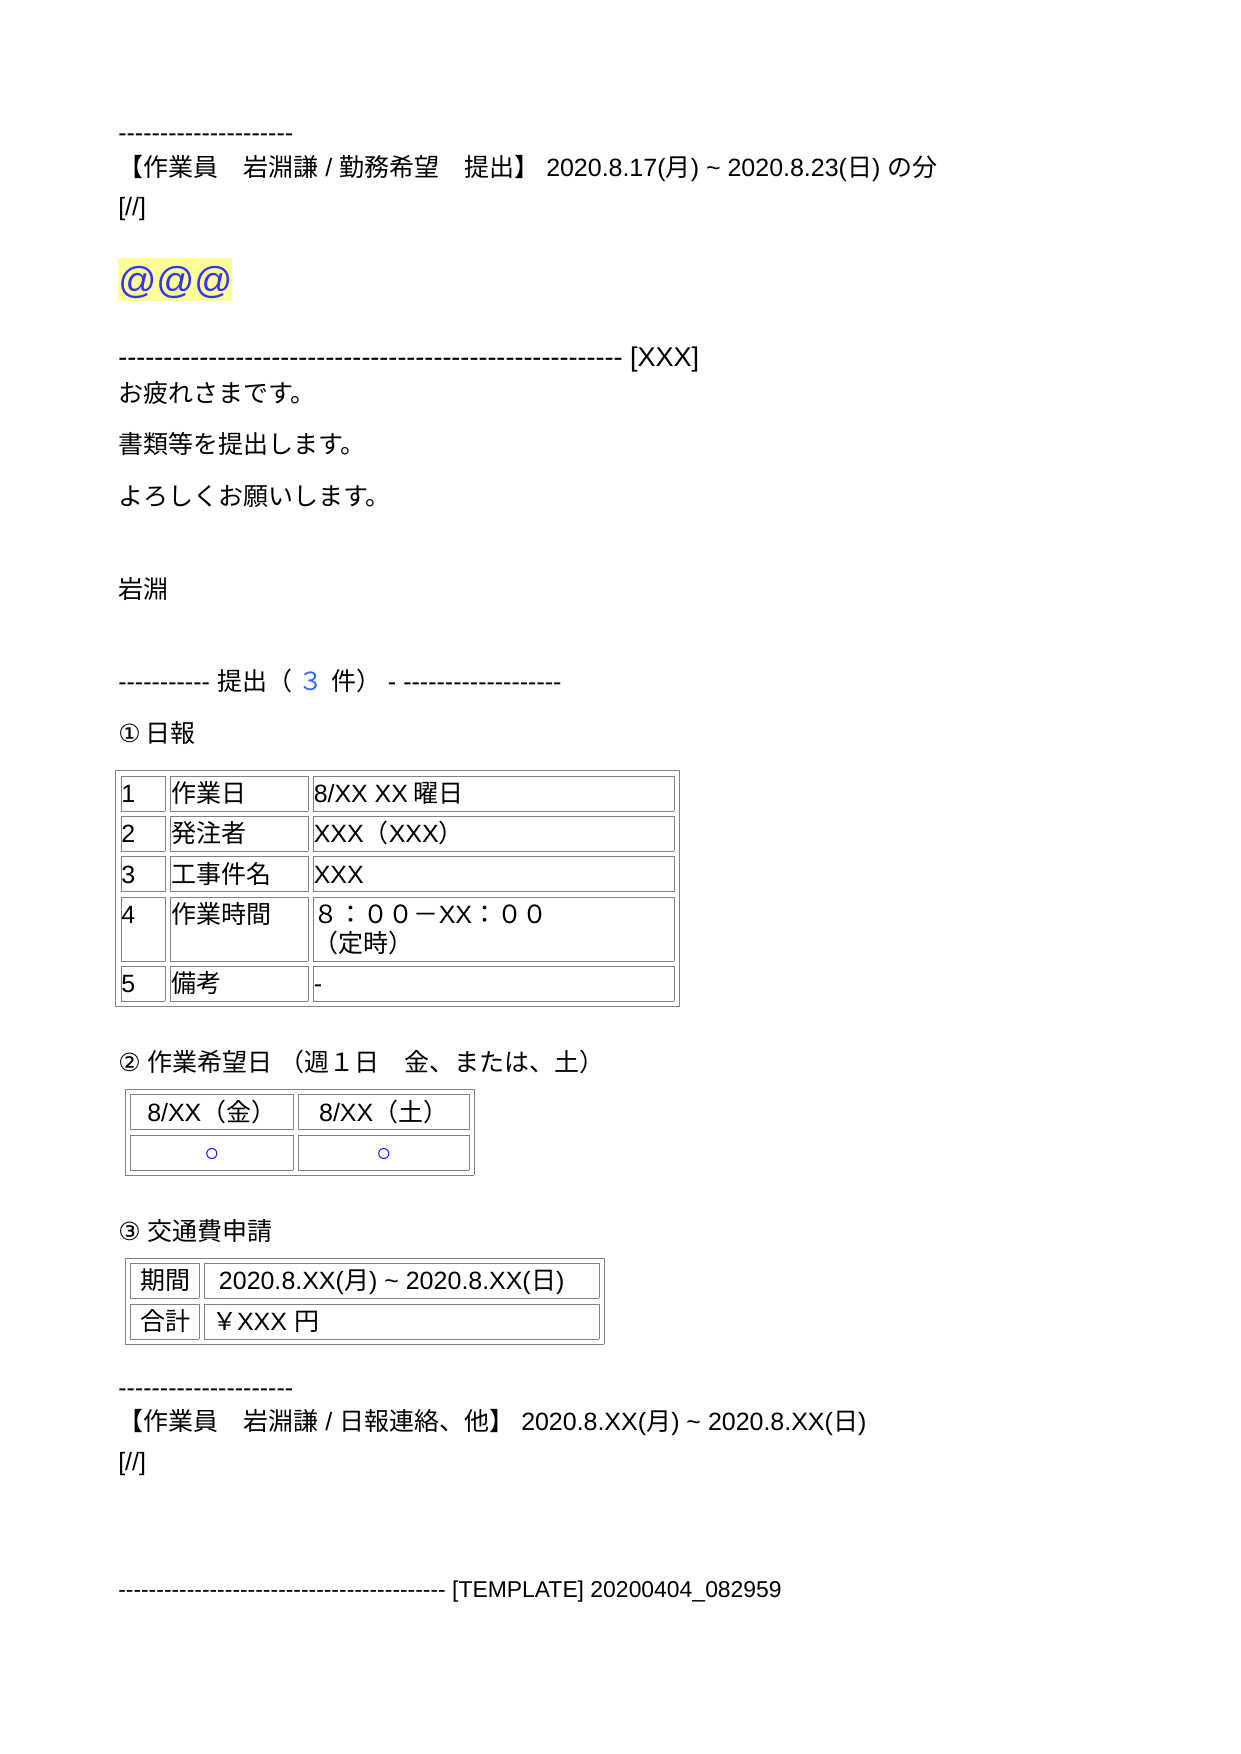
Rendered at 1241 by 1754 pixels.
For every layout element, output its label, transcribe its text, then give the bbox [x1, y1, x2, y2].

table_cell XXX [310, 851, 677, 891]
text [//] [118, 1447, 1122, 1476]
table_cell 合計 [128, 1298, 202, 1338]
table_cell XXX（XXX） [310, 811, 677, 851]
table_header 8/XX XX曜日 [310, 771, 677, 811]
text 【作業員 岩淵謙 / 日報連絡、他】 2020.8.XX(月) ~ 2020.8.XX(日) [118, 1407, 1122, 1436]
text 【作業員 岩淵謙 / 勤務希望 提出】 2020.8.17(月) ~ 2020.8.23(日) の分 [118, 153, 1122, 181]
text ①日報 [118, 719, 1122, 747]
text 岩淵 [118, 574, 1122, 603]
text --------------------- [118, 1373, 1122, 1401]
text ② 作業希望日 （週１日 金、または、土） [118, 1048, 1122, 1076]
table_cell 2 [118, 811, 168, 851]
text お疲れさまです。 [118, 379, 1122, 408]
table_cell 工事件名 [168, 851, 310, 891]
text 書類等を提出します。 [118, 430, 1122, 459]
table_cell ￥XXX 円 [202, 1298, 602, 1338]
text -------------------------------------------------------- [XXX] [118, 341, 1122, 373]
table_header 作業日 [168, 771, 310, 811]
table_header 8/XX（金） [128, 1090, 296, 1129]
table_cell 備考 [168, 961, 310, 1001]
table_cell ○ [128, 1129, 296, 1170]
text ----------- 提出（ ３ 件） - ------------------- [118, 667, 1122, 696]
text よろしくお願いします。 [118, 482, 1122, 511]
text @@@ [118, 258, 1122, 301]
text --------------------- [118, 118, 1122, 147]
table_cell - [310, 961, 677, 1001]
text ③ 交通費申請 [118, 1216, 1122, 1245]
table_header 1 [118, 771, 168, 811]
table_cell 作業時間 [168, 891, 310, 961]
table_cell 3 [118, 851, 168, 891]
table_cell 5 [118, 961, 168, 1001]
table_cell 発注者 [168, 811, 310, 851]
text [//] [118, 192, 1122, 221]
table_cell 4 [118, 891, 168, 961]
table_header 2020.8.XX(月) ~ 2020.8.XX(日) [202, 1259, 602, 1298]
table_cell ８：００－XX：００ （定時） [310, 891, 677, 961]
table_cell - [314, 967, 674, 1001]
table_cell ○ [296, 1129, 471, 1170]
text ------------------------------------------- [TEMPLATE] 20200404_082959 [118, 1576, 1122, 1602]
table_header 8/XX（土） [296, 1090, 471, 1129]
table_header 期間 [128, 1259, 202, 1298]
